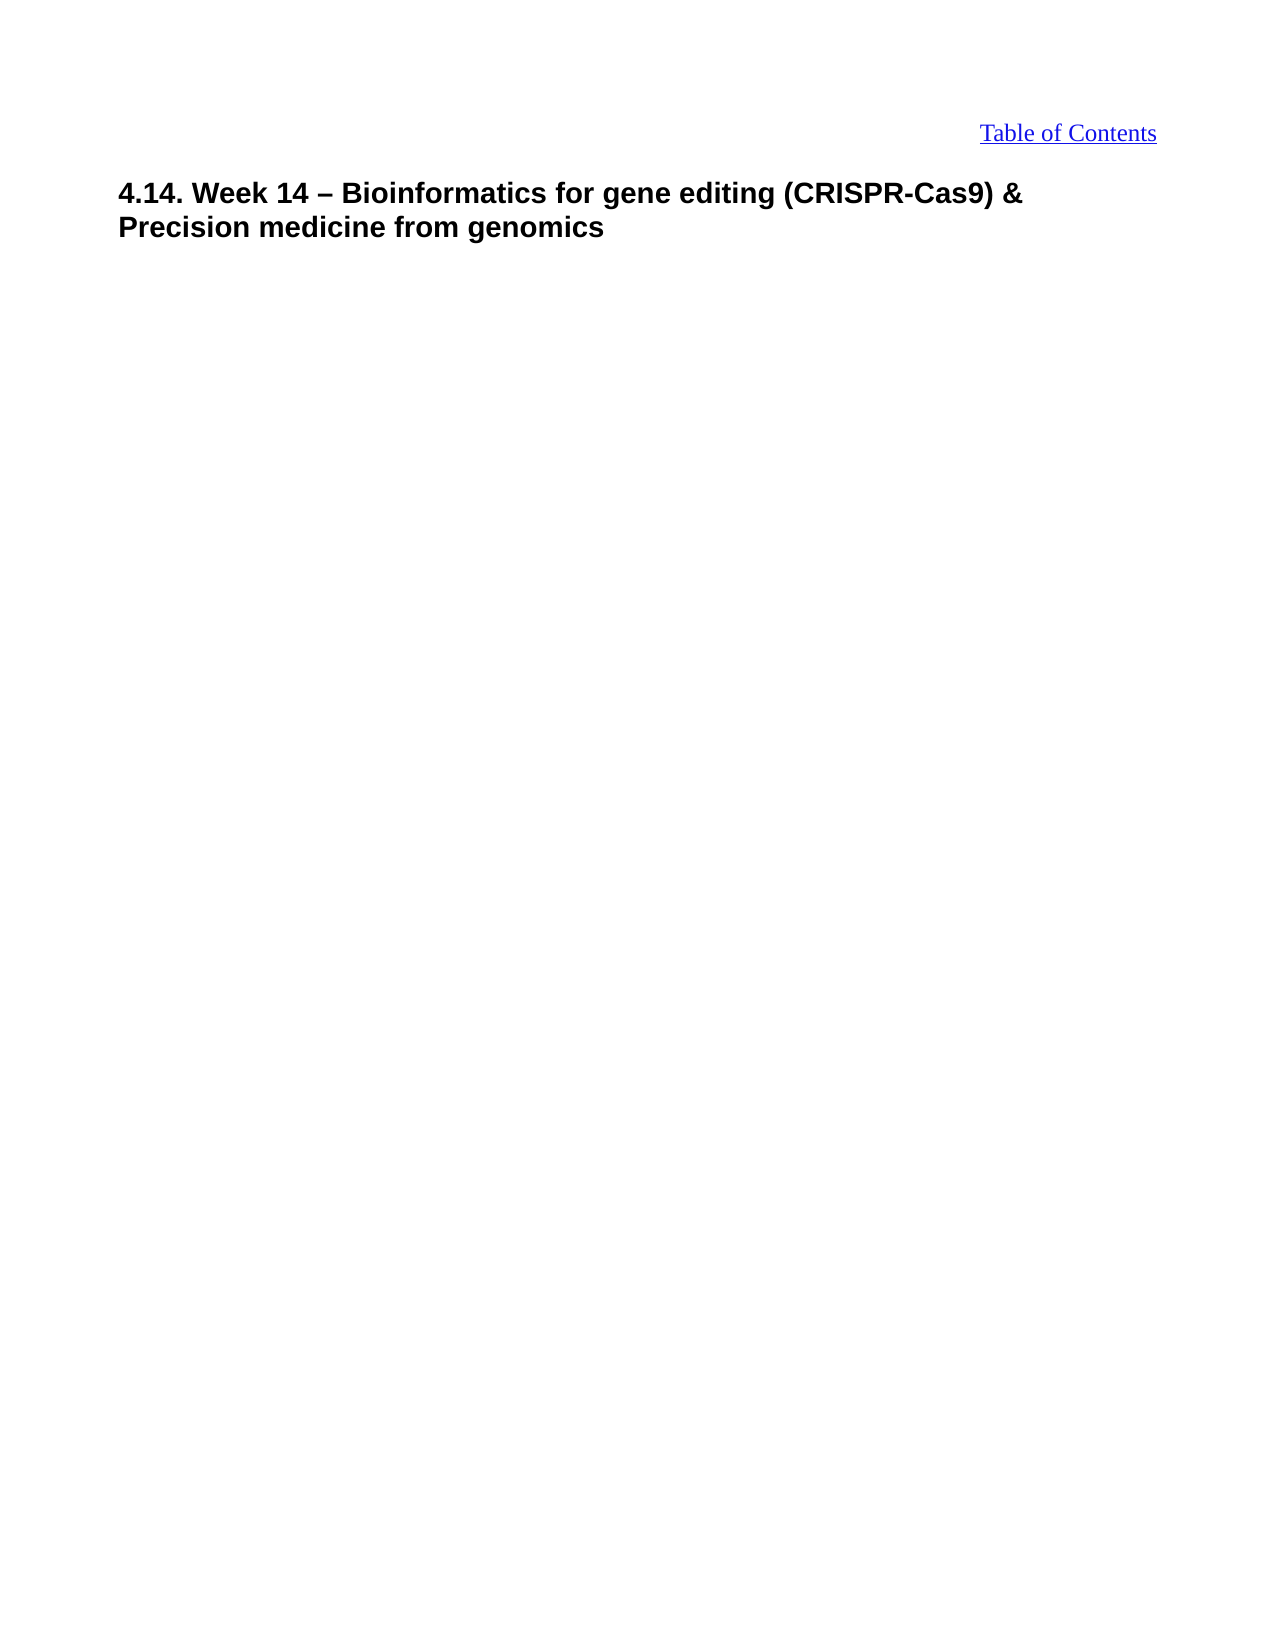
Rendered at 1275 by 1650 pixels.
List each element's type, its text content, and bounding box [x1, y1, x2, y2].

subtitle 4.14. Week 14 – Bioinformatics for gene editing (CRISPR-Cas9) & Precision medicine from genomics [118, 176, 1157, 244]
